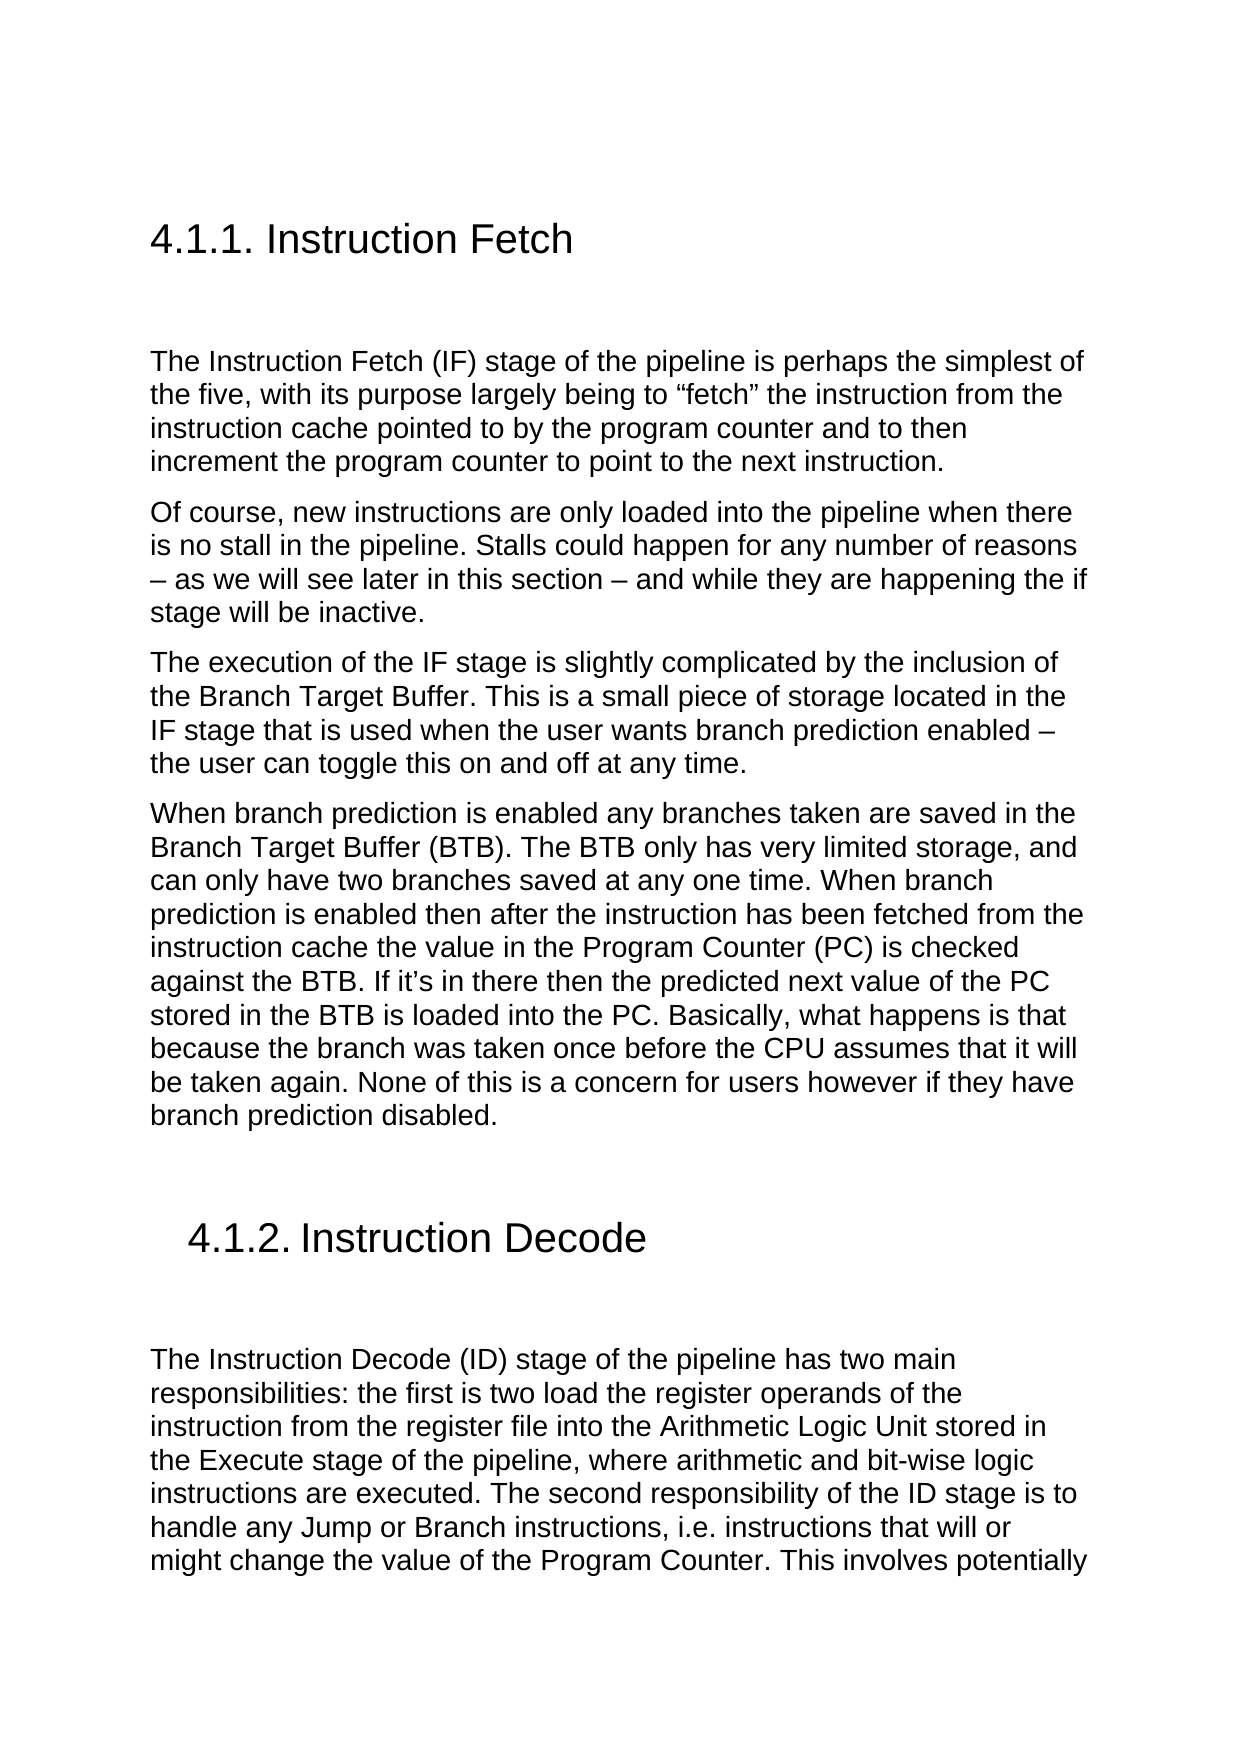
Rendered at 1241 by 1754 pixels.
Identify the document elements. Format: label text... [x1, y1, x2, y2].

text The Instruction Decode (ID) stage of the pipeline has two main responsibilities: the first is two load the register operands of the instruction from the register file into the Arithmetic Logic Unit stored in the Execute stage of the pipeline, where arithmetic and bit-wise logic instructions are executed. The second responsibility of the ID stage is to handle any Jump or Branch instructions, i.e. instructions that will or might change the value of the Program Counter. This involves potentially [150, 1342, 1090, 1577]
list Instruction Decode [187, 1213, 1090, 1261]
text 4.1.1. Instruction Fetch [150, 214, 1090, 262]
text When branch prediction is enabled any branches taken are saved in the Branch Target Buffer (BTB). The BTB only has very limited storage, and can only have two branches saved at any one time. When branch prediction is enabled then after the instruction has been fetched from the instruction cache the value in the Program Counter (PC) is checked against the BTB. If it’s in there then the predicted next value of the PC stored in the BTB is loaded into the PC. Basically, what happens is that because the branch was taken once before the CPU assumes that it will be taken again. None of this is a concern for users however if they have branch prediction disabled. [150, 796, 1090, 1132]
text Of course, new instructions are only loaded into the pipeline when there is no stall in the pipeline. Stalls could happen for any number of reasons – as we will see later in this section – and while they are happening the if stage will be inactive. [150, 494, 1090, 629]
text The Instruction Fetch (IF) stage of the pipeline is perhaps the simplest of the five, with its purpose largely being to “fetch” the instruction from the instruction cache pointed to by the program counter and to then increment the program counter to point to the next instruction. [150, 344, 1090, 478]
text The execution of the IF stage is slightly complicated by the inclusion of the Branch Target Buffer. This is a small piece of storage located in the IF stage that is used when the user wants branch prediction enabled – the user can toggle this on and off at any time. [150, 645, 1090, 779]
